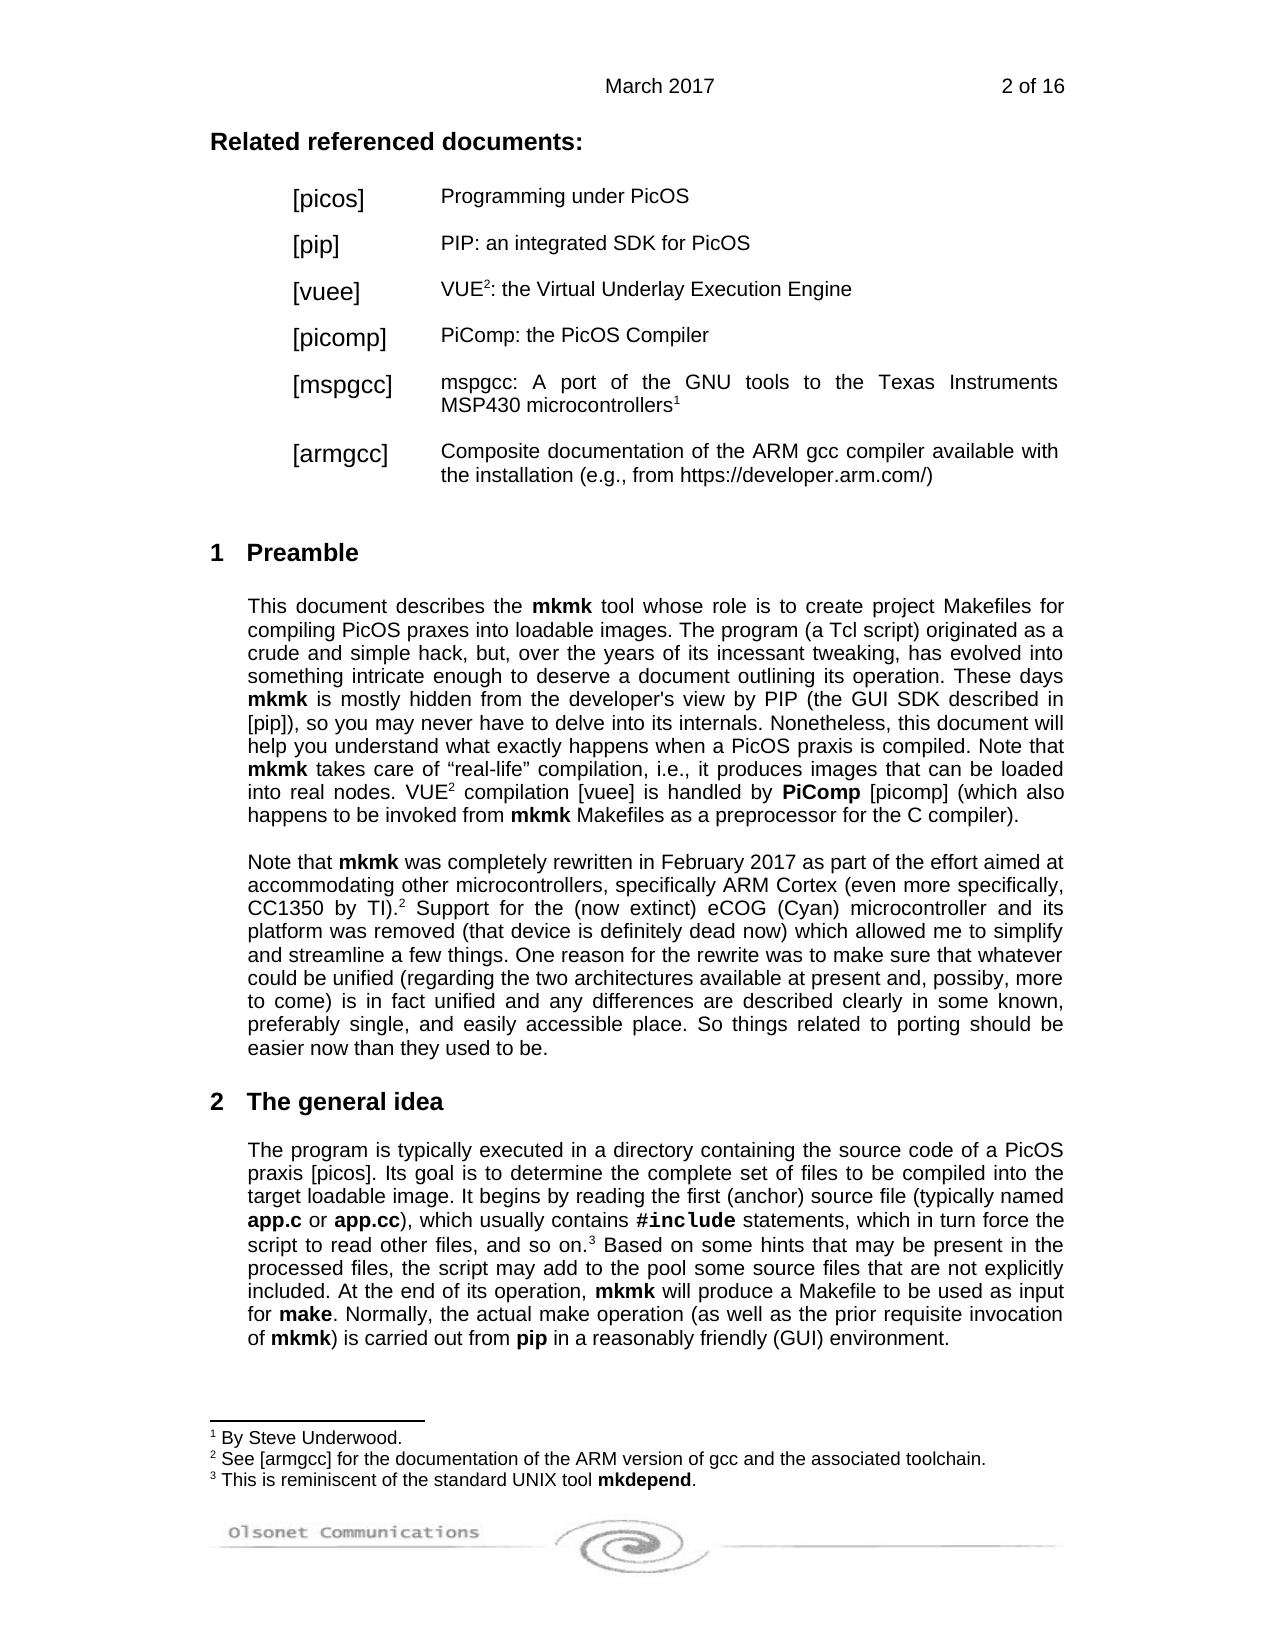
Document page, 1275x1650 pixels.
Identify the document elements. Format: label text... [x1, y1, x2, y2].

picture [210, 1504, 1065, 1596]
table_cell [mspgcc] [287, 365, 435, 434]
table_cell PiComp: the PicOS Compiler [435, 318, 1065, 365]
text This document describes the mkmk tool whose role is to create project Makefiles for compiling PicOS praxes into loadable images. The program (a Tcl script) originated as a crude and simple hack, but, over the years of its incessant tweaking, has evolved into something intricate enough to deserve a document outlining its operation. These days mkmk is mostly hidden from the developer's view by PIP (the GUI SDK described in [pip]), so you may never have to delve into its internals. Nonetheless, this document will help you understand what exactly happens when a PicOS praxis is compiled. Note that mkmk takes care of “real-life” compilation, i.e., it produces images that can be loaded into real nodes. VUE2 compilation [vuee] is handled by PiComp [picomp] (which also happens to be invoked from mkmk Makefiles as a preprocessor for the C compiler). [247, 595, 1065, 827]
table_cell Composite documentation of the ARM gcc compiler available with the installation (e.g., from https://developer.arm.com/) [435, 434, 1065, 504]
table_cell mspgcc: A port of the GNU tools to the Texas Instruments MSP430 microcontrollers [435, 365, 1065, 434]
text The program is typically executed in a directory containing the source code of a PicOS praxis [picos]. Its goal is to determine the complete set of files to be compiled into the target loadable image. It begins by reading the first (anchor) source file (typically named app.c or app.cc), which usually contains #include statements, which in turn force the script to read other files, and so on. Based on some hints that may be present in the processed files, the script may add to the pool some source files that are not explicitly included. At the end of its operation, mkmk will produce a Makefile to be used as input for make. Normally, the actual make operation (as well as the prior requisite invocation of mkmk) is carried out from pip in a reasonably friendly (GUI) environment. [247, 1138, 1065, 1349]
table_cell [picomp] [287, 318, 435, 365]
text Note that mkmk was completely rewritten in February 2017 as part of the effort aimed at accommodating other microcontrollers, specifically ARM Cortex (even more specifically, CC1350 by TI). Support for the (now extinct) eCOG (Cyan) microcontroller and its platform was removed (that device is definitely dead now) which allowed me to simplify and streamline a few things. One reason for the rewrite was to make sure that whatever could be unified (regarding the two architectures available at present and, possiby, more to come) is in fact unified and any differences are described clearly in some known, preferably single, and easily accessible place. So things related to porting should be easier now than they used to be. [247, 850, 1065, 1059]
table_cell [vuee] [287, 272, 435, 318]
text This is reminiscent of the standard UNIX tool mkdepend. [210, 1469, 1065, 1490]
table_header Programming under PicOS [435, 179, 1065, 225]
table_cell [armgcc] [287, 434, 435, 504]
table_header [picos] [287, 179, 435, 225]
table_cell PIP: an integrated SDK for PicOS [435, 225, 1065, 272]
table_cell [pip] [287, 225, 435, 272]
table_cell VUE2: the Virtual Underlay Execution Engine [435, 272, 1065, 318]
text Related referenced documents: [210, 128, 1065, 156]
text See [armgcc] for the documentation of the ARM version of gcc and the associated toolchain. [210, 1448, 1065, 1469]
subtitle The general idea [210, 1087, 1065, 1115]
subtitle Preamble [210, 539, 1065, 567]
